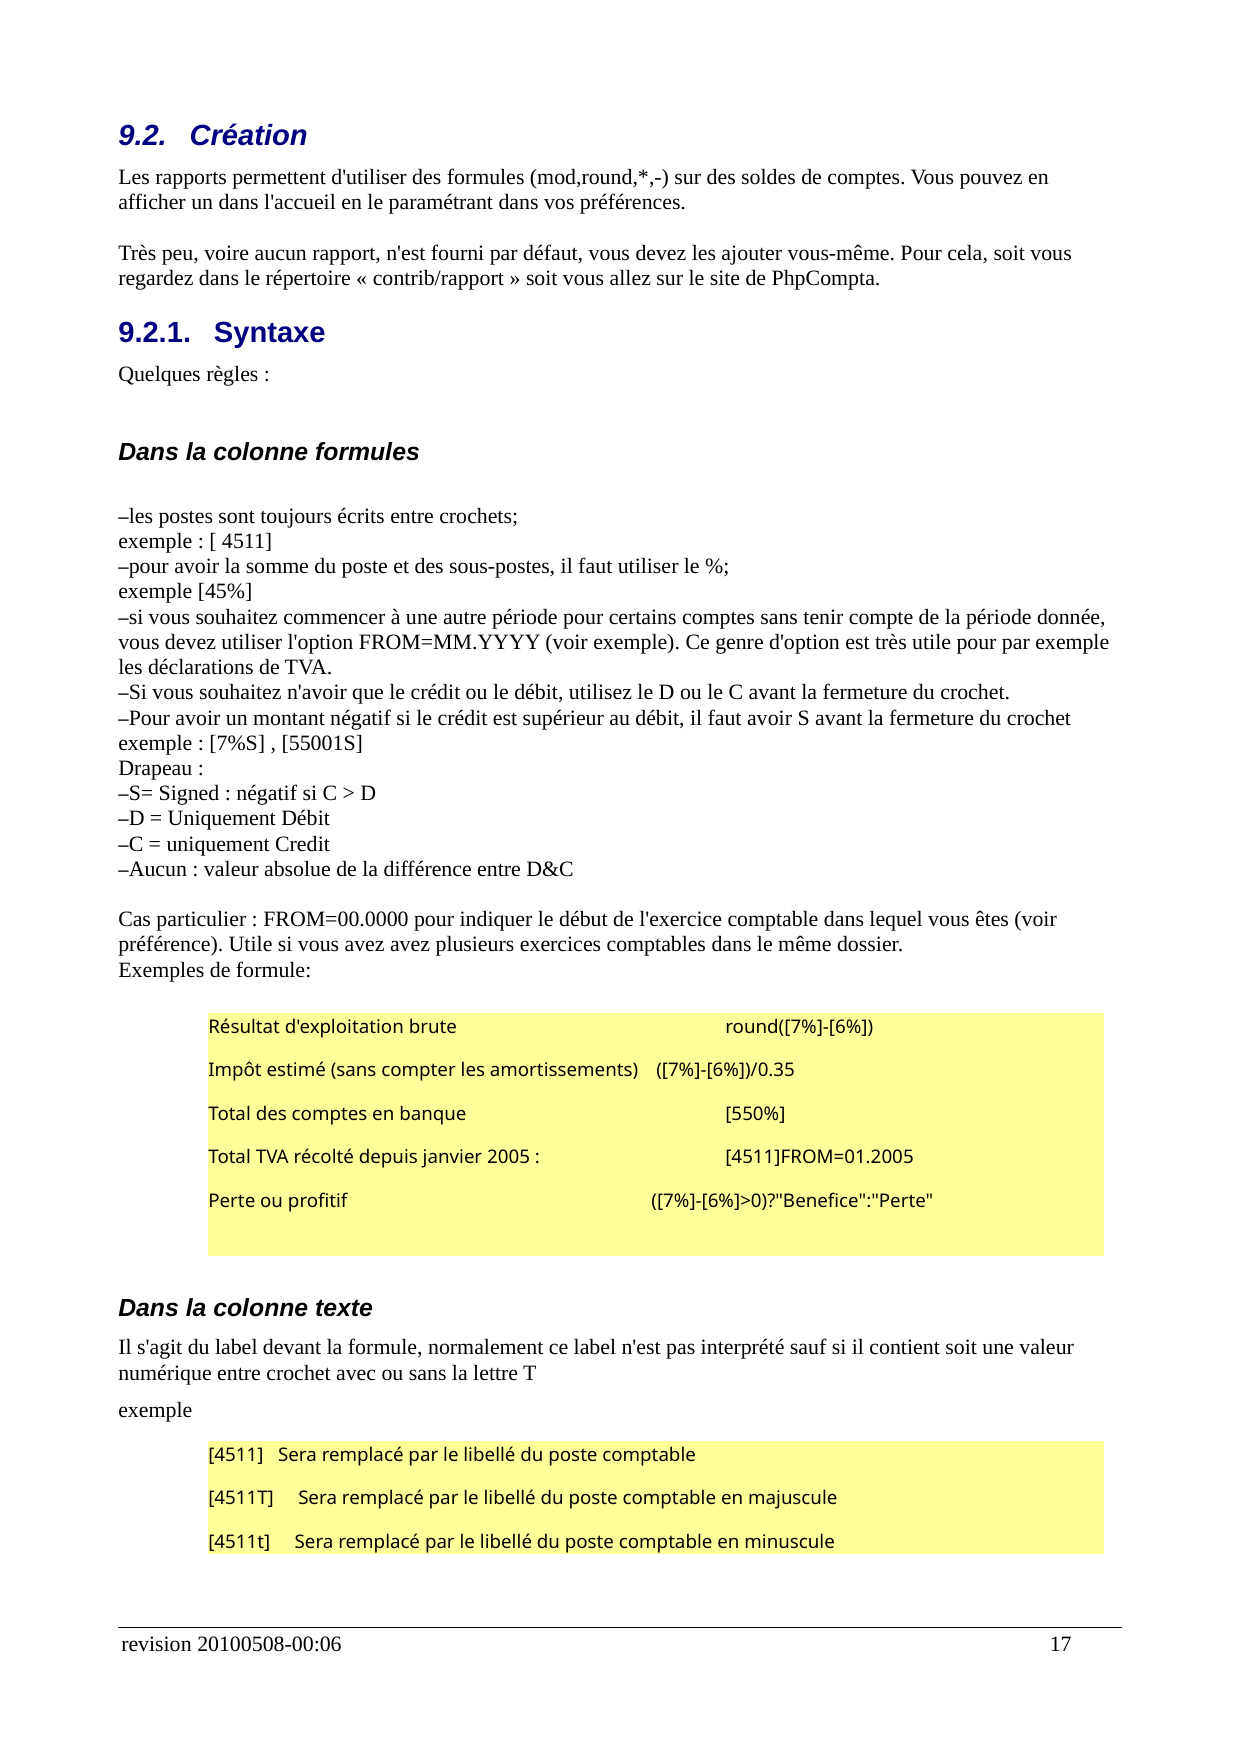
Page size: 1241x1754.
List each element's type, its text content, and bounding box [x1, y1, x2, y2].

list Aucun : valeur absolue de la différence entre D&C [118, 856, 1122, 881]
text Cas particulier : FROM=00.0000 pour indiquer le début de l'exercice comptable dans lequel vous êtes (voir préférence). Utile si vous avez avez plusieurs exercices comptables dans le même dossier. [118, 906, 1122, 957]
text Très peu, voire aucun rapport, n'est fourni par défaut, vous devez les ajouter vous-même. Pour cela, soit vous regardez dans le répertoire « contrib/rapport » soit vous allez sur le site de PhpCompta. [118, 240, 1122, 290]
list Drapeau : [118, 755, 1122, 780]
text exemple [118, 1397, 1122, 1422]
list les postes sont toujours écrits entre crochets; exemple : [ 4511] [118, 503, 1122, 553]
list si vous souhaitez commencer à une autre période pour certains comptes sans tenir compte de la période donnée, vous devez utiliser l'option FROM=MM.YYYY (voir exemple). Ce genre d'option est très utile pour par exemple les déclarations de TVA. [118, 604, 1122, 679]
text Exemples de formule: [118, 957, 1122, 982]
text Il s'agit du label devant la formule, normalement ce label n'est pas interprété sauf si il contient soit une valeur numérique entre crochet avec ou sans la lettre T [118, 1334, 1122, 1385]
text [4511t] Sera remplacé par le libellé du poste comptable en minuscule [208, 1528, 1104, 1554]
text Total des comptes en banque [550%] [208, 1100, 1104, 1126]
text Total TVA récolté depuis janvier 2005 : [4511]FROM=01.2005 [208, 1144, 1104, 1169]
list Si vous souhaitez n'avoir que le crédit ou le débit, utilisez le D ou le C avant la fermeture du crochet. [118, 679, 1122, 704]
list pour avoir la somme du poste et des sous-postes, il faut utiliser le %; exemple [45%] [118, 553, 1122, 604]
text Quelques règles : [118, 361, 1122, 386]
text Impôt estimé (sans compter les amortissements) ([7%]-[6%])/0.35 [208, 1057, 1104, 1082]
list D = Uniquement Débit [118, 805, 1122, 831]
text Perte ou profitif ([7%]-[6%]>0)?"Benefice":"Perte" [208, 1187, 1104, 1213]
text [4511] Sera remplacé par le libellé du poste comptable [208, 1441, 1104, 1467]
subtitle Création [118, 118, 1122, 152]
list Pour avoir un montant négatif si le crédit est supérieur au débit, il faut avoir S avant la fermeture du crochet exemple : [7%S] , [55001S] [118, 704, 1122, 755]
list S= Signed : négatif si C > D [118, 780, 1122, 805]
list C = uniquement Credit [118, 831, 1122, 856]
text Résultat d'exploitation brute round([7%]-[6%]) [208, 1013, 1104, 1039]
subtitle Dans la colonne texte [118, 1293, 1122, 1322]
text Les rapports permettent d'utiliser des formules (mod,round,*,-) sur des soldes de comptes. Vous pouvez en afficher un dans l'accueil en le paramétrant dans vos préférences. [118, 164, 1122, 214]
subtitle Syntaxe [118, 315, 1122, 349]
subtitle Dans la colonne formules [118, 437, 1122, 465]
